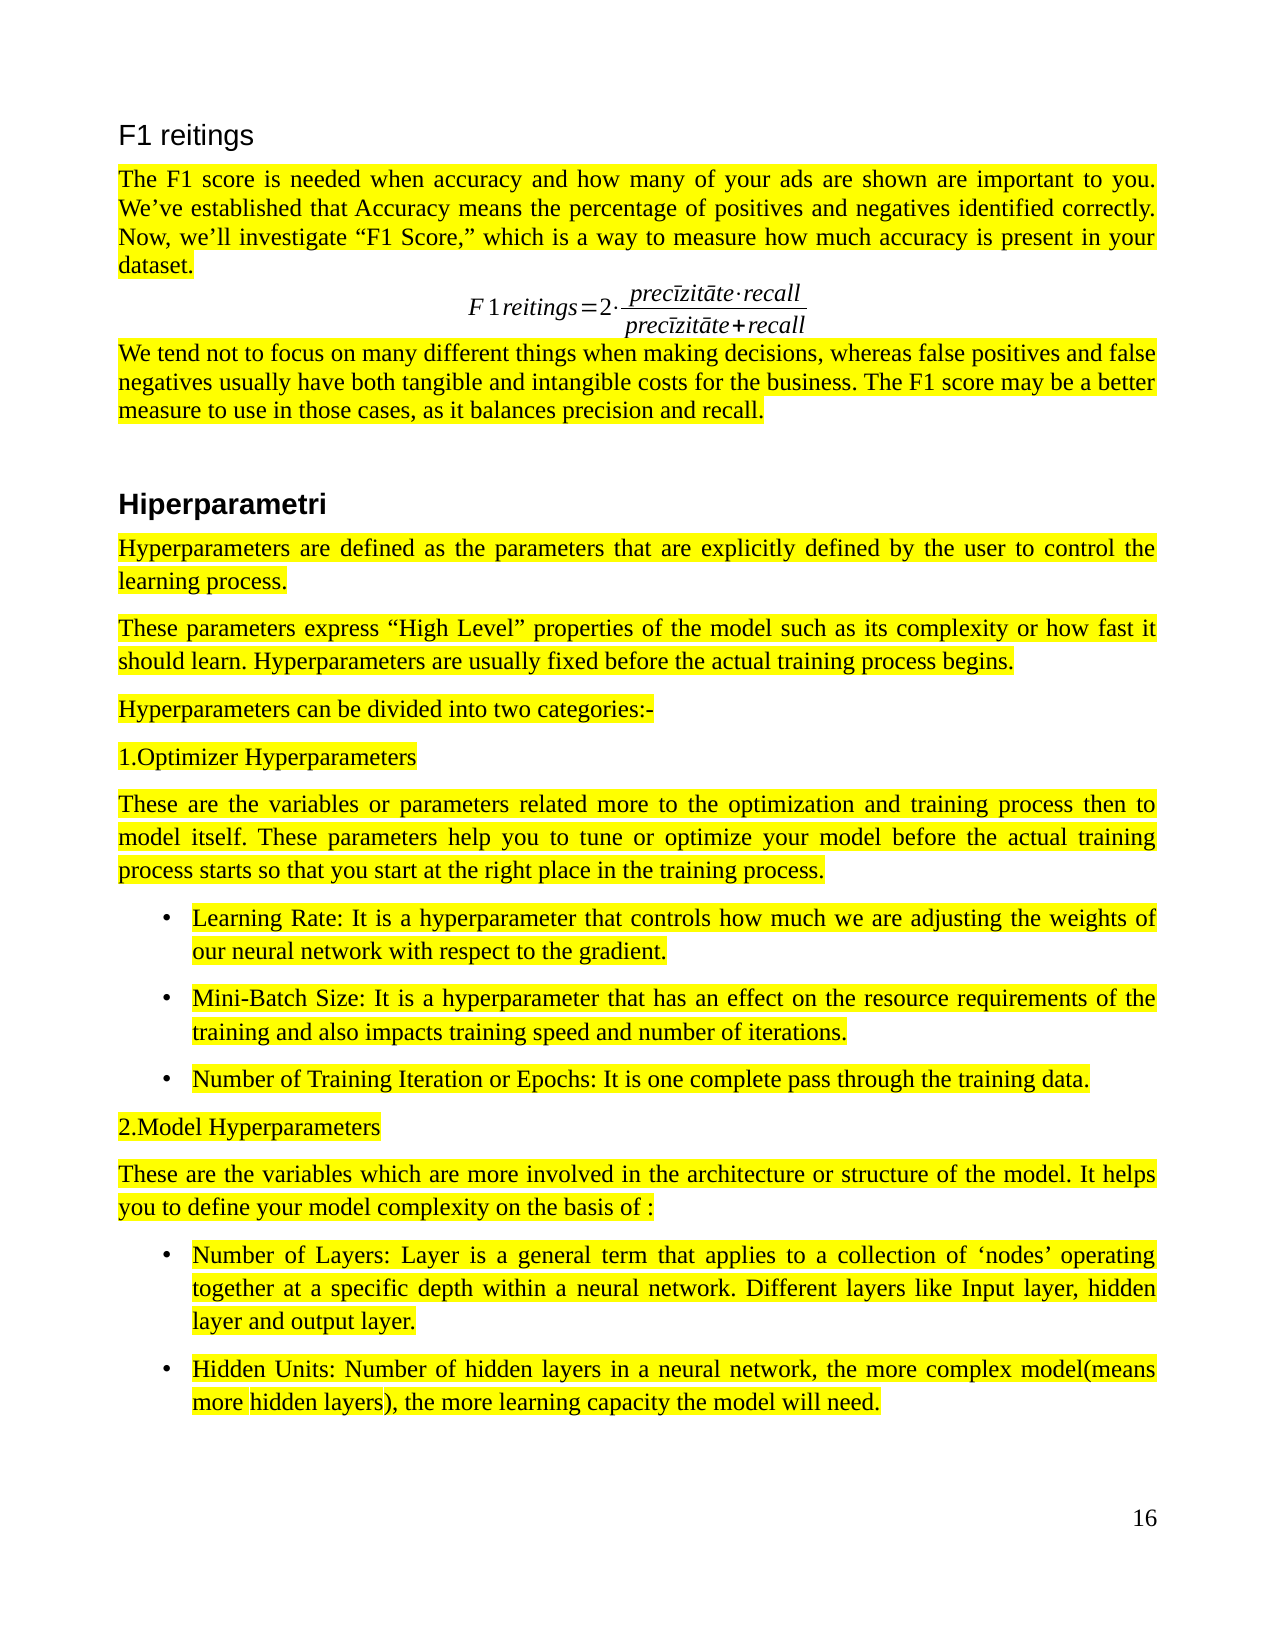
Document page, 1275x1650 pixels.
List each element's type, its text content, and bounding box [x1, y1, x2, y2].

text The F1 score is needed when accuracy and how many of your ads are shown are important to you. We’ve established that Accuracy means the percentage of positives and negatives identified correctly. Now, we’ll investigate “F1 Score,” which is a way to measure how much accuracy is present in your dataset. [118, 164, 1157, 279]
list Learning Rate: It is a hyperparameter that controls how much we are adjusting the weights of our neural network with respect to the gradient. [162, 903, 1157, 965]
subtitle Hiperparametri [118, 487, 1157, 520]
text These are the variables which are more involved in the architecture or structure of the model. It helps you to define your model complexity on the basis of : [118, 1159, 1157, 1221]
text These parameters express “High Level” properties of the model such as its complexity or how fast it should learn. Hyperparameters are usually fixed before the actual training process begins. [118, 613, 1157, 675]
text We tend not to focus on many different things when making decisions, whereas false positives and false negatives usually have both tangible and intangible costs for the business. The F1 score may be a better measure to use in those cases, as it balances precision and recall. [118, 338, 1157, 424]
text These are the variables or parameters related more to the optimization and training process then to model itself. These parameters help you to tune or optimize your model before the actual training process starts so that you start at the right place in the training process. [118, 789, 1157, 884]
list Number of Layers: Layer is a general term that applies to a collection of ‘nodes’ operating together at a specific depth within a neural network. Different layers like Input layer, hidden layer and output layer. [162, 1240, 1157, 1335]
list Hidden Units: Number of hidden layers in a neural network, the more complex model(means more hidden layers), the more learning capacity the model will need. [162, 1354, 1157, 1415]
text Hyperparameters are defined as the parameters that are explicitly defined by the user to control the learning process. [118, 533, 1157, 594]
text Hyperparameters can be divided into two categories:- [118, 694, 1157, 723]
list Mini-Batch Size: It is a hyperparameter that has an effect on the resource requirements of the training and also impacts training speed and number of iterations. [162, 983, 1157, 1045]
text 1.Optimizer Hyperparameters [118, 742, 1157, 770]
subtitle F1 reitings [118, 118, 1157, 152]
text 2.Model Hyperparameters [118, 1112, 1157, 1141]
list Number of Training Iteration or Epochs: It is one complete pass through the training data. [162, 1064, 1157, 1093]
